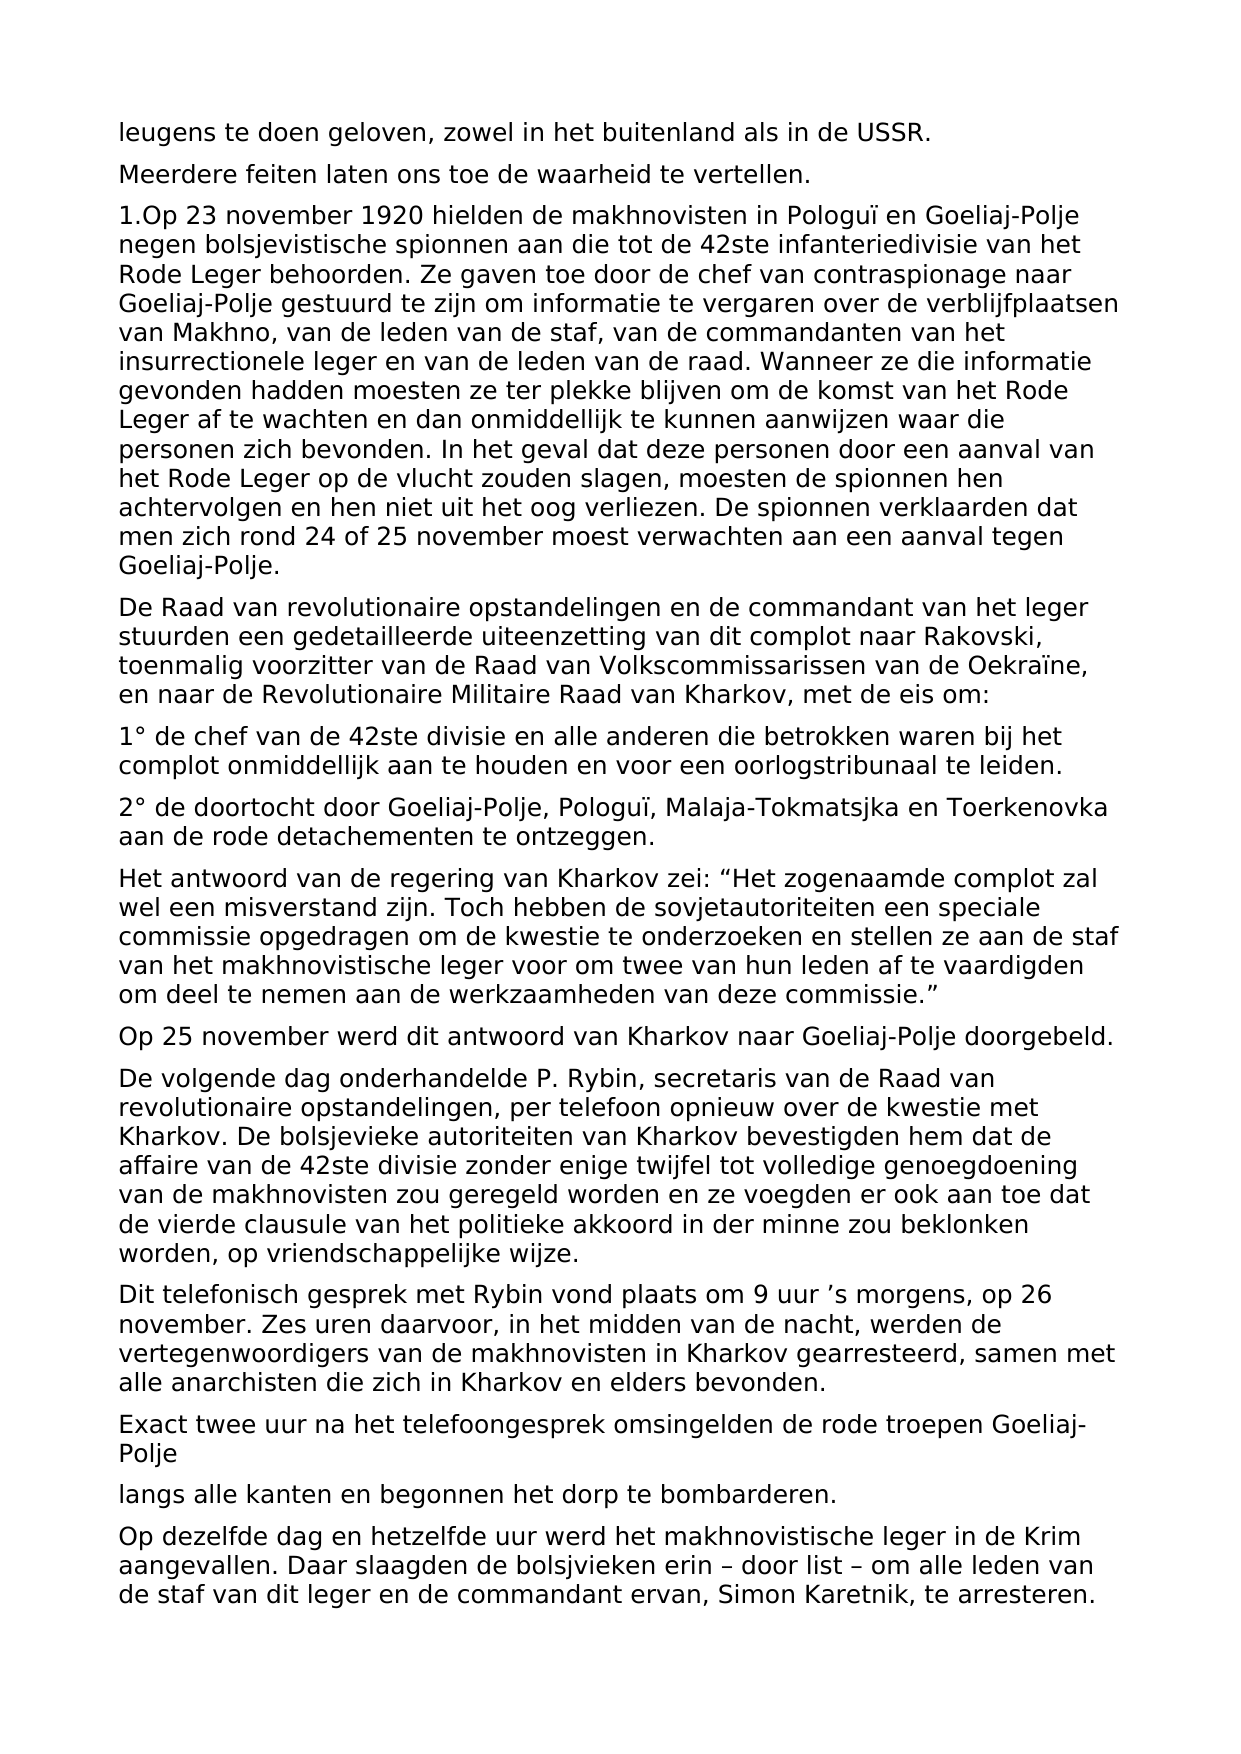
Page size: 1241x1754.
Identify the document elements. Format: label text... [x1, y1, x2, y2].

text De volgende dag onderhandelde P. Rybin, secretaris van de Raad van revolutionaire opstandelingen, per telefoon opnieuw over de kwestie met Kharkov. De bolsjevieke autoriteiten van Kharkov bevestigden hem dat de affaire van de 42ste divisie zonder enige twijfel tot volledige genoegdoening van de makhnovisten zou geregeld worden en ze voegden er ook aan toe dat de vierde clausule van het politieke akkoord in der minne zou beklonken worden, op vriendschappelijke wijze. [118, 1064, 1122, 1268]
text 1° de chef van de 42ste divisie en alle anderen die betrokken waren bij het complot onmiddellijk aan te houden en voor een oorlogstribunaal te leiden. [118, 722, 1122, 781]
text Het antwoord van de regering van Kharkov zei: “Het zogenaamde complot zal wel een misverstand zijn. Toch hebben de sovjetautoriteiten een speciale commissie opgedragen om de kwestie te onderzoeken en stellen ze aan de staf van het makhnovistische leger voor om twee van hun leden af te vaardigden om deel te nemen aan de werkzaamheden van deze commissie.” [118, 864, 1122, 1010]
text langs alle kanten en begonnen het dorp te bombarderen. [118, 1481, 1122, 1510]
text 1.Op 23 november 1920 hielden de makhnovisten in Pologuï en Goeliaj-Polje negen bolsjevistische spionnen aan die tot de 42ste infanteriedivisie van het Rode Leger behoorden. Ze gaven toe door de chef van contraspionage naar Goeliaj-Polje gestuurd te zijn om informatie te vergaren over de verblijfplaatsen van Makhno, van de leden van de staf, van de commandanten van het insurrectionele leger en van de leden van de raad. Wanneer ze die informatie gevonden hadden moesten ze ter plekke blijven om de komst van het Rode Leger af te wachten en dan onmiddellijk te kunnen aanwijzen waar die personen zich bevonden. In het geval dat deze personen door een aanval van het Rode Leger op de vlucht zouden slagen, moesten de spionnen hen achtervolgen en hen niet uit het oog verliezen. De spionnen verklaarden dat men zich rond 24 of 25 november moest verwachten aan een aanval tegen Goeliaj-Polje. [118, 201, 1122, 581]
text Op 25 november werd dit antwoord van Kharkov naar Goeliaj-Polje doorgebeld. [118, 1022, 1122, 1051]
text Op dezelfde dag en hetzelfde uur werd het makhnovistische leger in de Krim aangevallen. Daar slaagden de bolsjvieken erin – door list – om alle leden van de staf van dit leger en de commandant ervan, Simon Karetnik, te arresteren. [118, 1522, 1122, 1610]
text Meerdere feiten laten ons toe de waarheid te vertellen. [118, 160, 1122, 189]
text Dit telefonisch gesprek met Rybin vond plaats om 9 uur ’s morgens, op 26 november. Zes uren daarvoor, in het midden van de nacht, werden de vertegenwoordigers van de makhnovisten in Kharkov gearresteerd, samen met alle anarchisten die zich in Kharkov en elders bevonden. [118, 1281, 1122, 1397]
text 2° de doortocht door Goeliaj-Polje, Pologuï, Malaja-Tokmatsjka en Toerkenovka aan de rode detachementen te ontzeggen. [118, 793, 1122, 851]
text De Raad van revolutionaire opstandelingen en de commandant van het leger stuurden een gedetailleerde uiteenzetting van dit complot naar Rakovski, toenmalig voorzitter van de Raad van Volkscommissarissen van de Oekraïne, en naar de Revolutionaire Militaire Raad van Kharkov, met de eis om: [118, 593, 1122, 710]
text Exact twee uur na het telefoongesprek omsingelden de rode troepen Goeliaj-Polje [118, 1410, 1122, 1468]
text leugens te doen geloven, zowel in het buitenland als in de USSR. [118, 118, 1122, 147]
